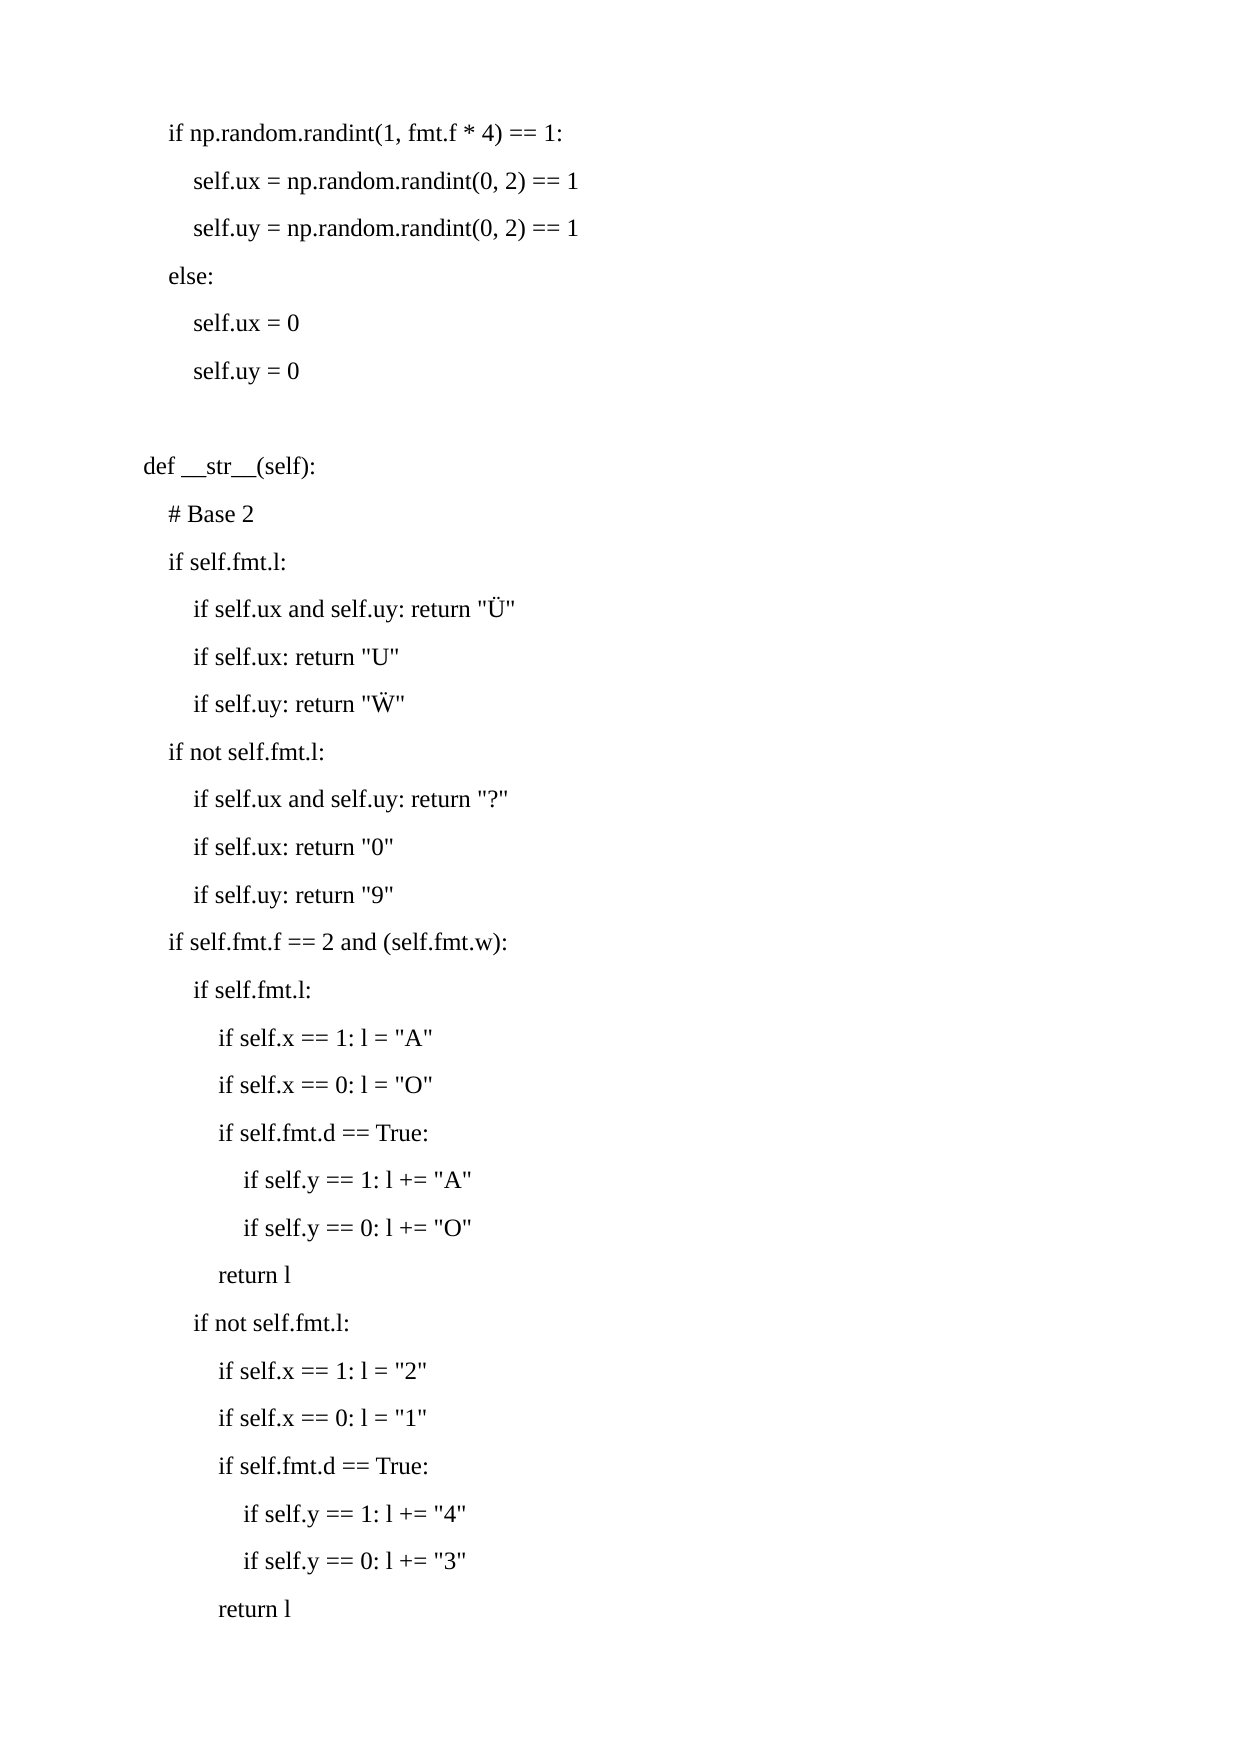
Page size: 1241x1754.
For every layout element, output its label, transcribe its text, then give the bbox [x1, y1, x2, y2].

text self.ux = np.random.randint(0, 2) == 1 [118, 166, 1122, 194]
text self.ux = 0 [118, 308, 1122, 337]
text if self.y == 0: l += "O" [118, 1213, 1122, 1242]
text if self.ux: return "U" [118, 642, 1122, 671]
text if self.y == 1: l += "A" [118, 1165, 1122, 1194]
text return l [118, 1261, 1122, 1289]
text if self.x == 1: l = "A" [118, 1023, 1122, 1051]
text if self.ux: return "0" [118, 832, 1122, 861]
text if self.ux and self.uy: return "Ü" [118, 594, 1122, 623]
text if self.fmt.l: [118, 547, 1122, 575]
text if self.x == 0: l = "O" [118, 1070, 1122, 1099]
text if self.y == 0: l += "3" [118, 1546, 1122, 1575]
text if self.uy: return "Ẅ" [118, 689, 1122, 718]
text self.uy = np.random.randint(0, 2) == 1 [118, 213, 1122, 242]
text if self.x == 1: l = "2" [118, 1356, 1122, 1384]
text def __str__(self): [118, 451, 1122, 480]
text return l [118, 1594, 1122, 1623]
text if self.y == 1: l += "4" [118, 1499, 1122, 1527]
text if self.fmt.f == 2 and (self.fmt.w): [118, 927, 1122, 956]
text # Base 2 [118, 499, 1122, 528]
text if self.fmt.d == True: [118, 1451, 1122, 1480]
text else: [118, 261, 1122, 290]
text if self.uy: return "9" [118, 880, 1122, 908]
text self.uy = 0 [118, 356, 1122, 385]
text if np.random.randint(1, fmt.f * 4) == 1: [118, 118, 1122, 147]
text if not self.fmt.l: [118, 737, 1122, 766]
text if not self.fmt.l: [118, 1308, 1122, 1337]
text if self.fmt.d == True: [118, 1118, 1122, 1147]
text if self.x == 0: l = "1" [118, 1403, 1122, 1432]
text if self.ux and self.uy: return "?" [118, 784, 1122, 813]
text if self.fmt.l: [118, 975, 1122, 1004]
